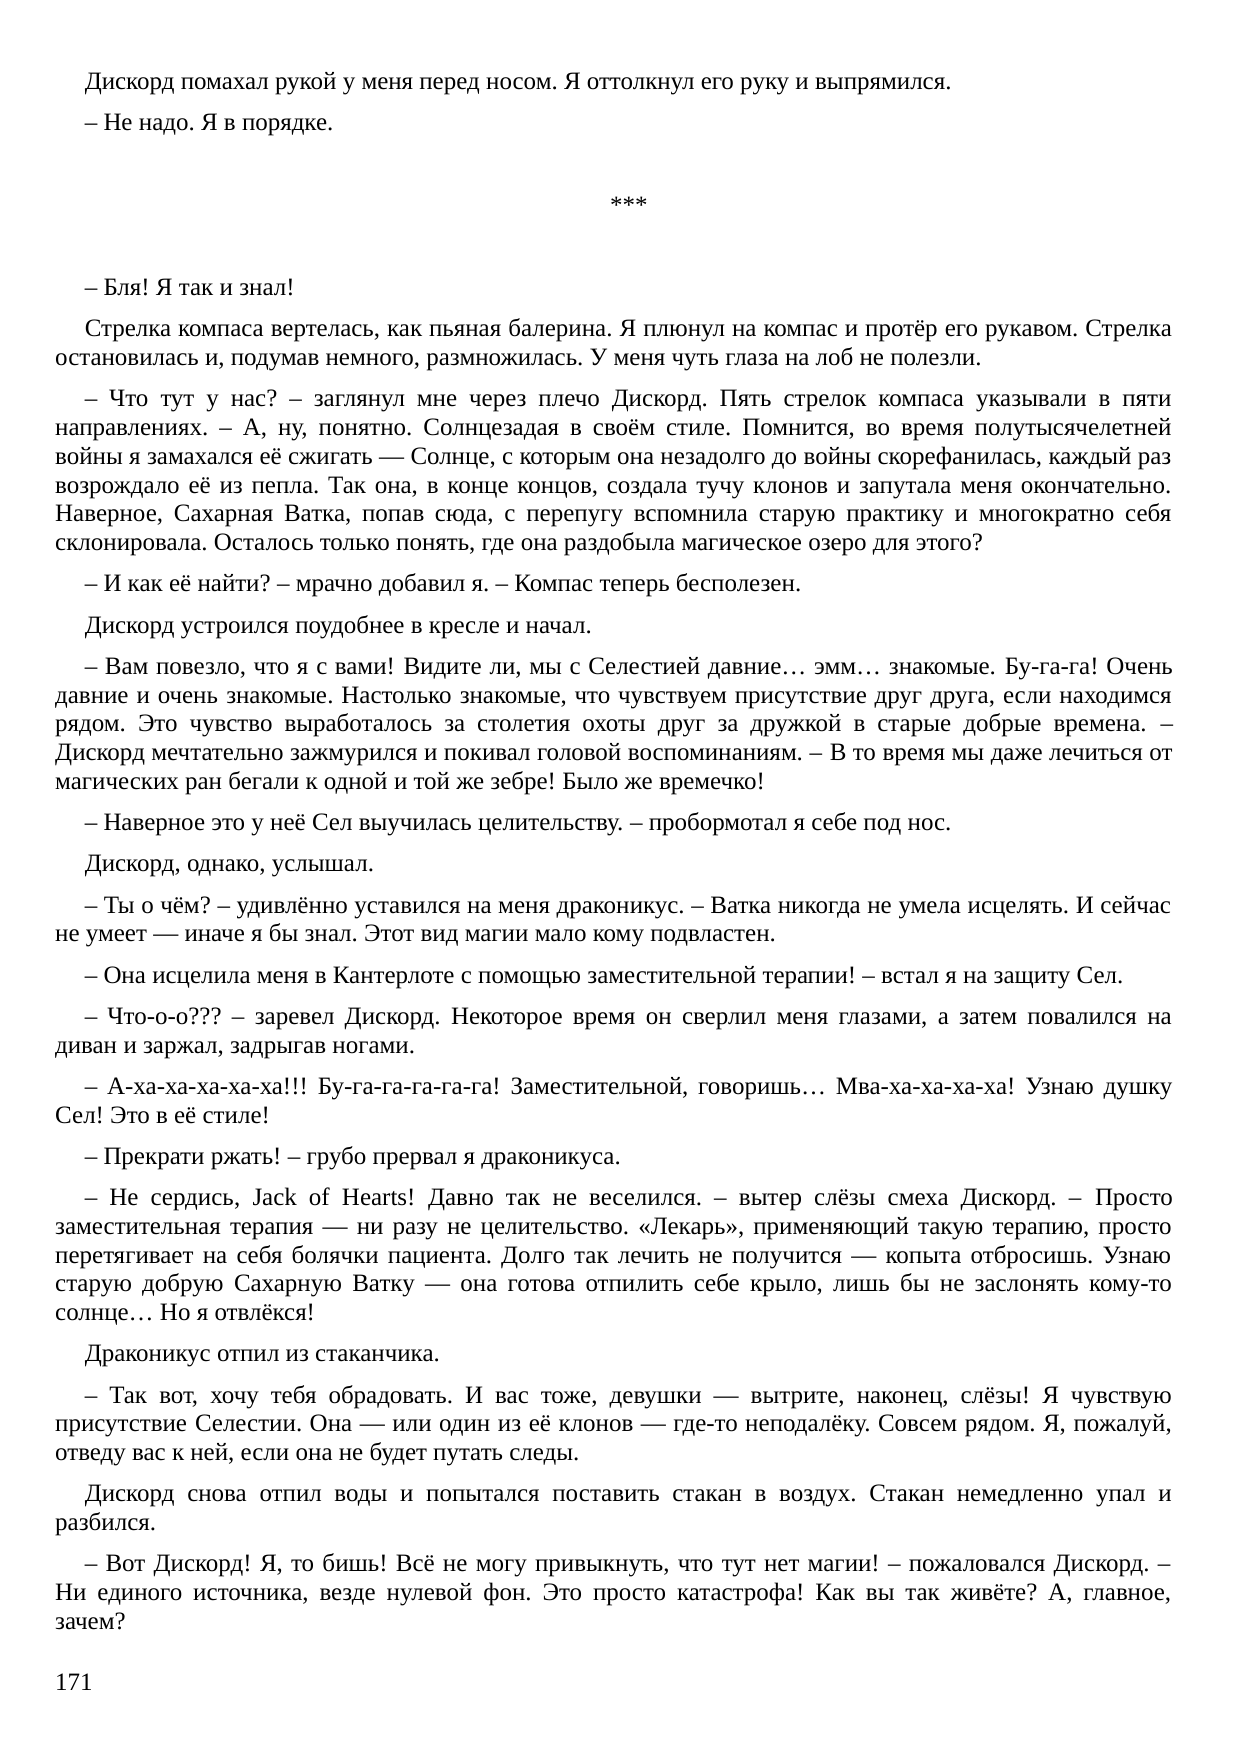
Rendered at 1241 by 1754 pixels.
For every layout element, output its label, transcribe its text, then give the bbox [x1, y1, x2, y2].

text – Вот Дискорд! Я, то бишь! Всё не могу привыкнуть, что тут нет магии! – пожаловался Дискорд. – Ни единого источника, везде нулевой фон. Это просто катастрофа! Как вы так живёте? А, главное, зачем? [55, 1548, 1173, 1635]
text *** [55, 190, 1173, 218]
text Дискорд помахал рукой у меня перед носом. Я оттолкнул его руку и выпрямился. [55, 66, 1173, 95]
text – Наверное это у неё Сел выучилась целительству. – пробормотал я себе под нос. [55, 807, 1173, 836]
text – Не надо. Я в порядке. [55, 107, 1173, 136]
text – Не сердись, Jack of Hearts! Давно так не веселился. – вытер слёзы смеха Дискорд. – Просто заместительная терапия — ни разу не целительство. «Лекарь», применяющий такую терапию, просто перетягивает на себя болячки пациента. Долго так лечить не получится — копыта отбросишь. Узнаю старую добрую Сахарную Ватку — она готова отпилить себе крыло, лишь бы не заслонять кому-то солнце… Но я отвлёкся! [55, 1182, 1173, 1326]
text – Что-о-о??? – заревел Дискорд. Некоторое время он сверлил меня глазами, а затем повалился на диван и заржал, задрыгав ногами. [55, 1001, 1173, 1058]
text – Она исцелила меня в Кантерлоте с помощью заместительной терапии! – встал я на защиту Сел. [55, 960, 1173, 988]
text – Что тут у нас? – заглянул мне через плечо Дискорд. Пять стрелок компаса указывали в пяти направлениях. – А, ну, понятно. Солнцезадая в своём стиле. Помнится, во время полутысячелетней войны я замахался её сжигать — Солнце, с которым она незадолго до войны скорефанилась, каждый раз возрождало её из пепла. Так она, в конце концов, создала тучу клонов и запутала меня окончательно. Наверное, Сахарная Ватка, попав сюда, с перепугу вспомнила старую практику и многократно себя склонировала. Осталось только понять, где она раздобыла магическое озеро для этого? [55, 383, 1173, 556]
text – Вам повезло, что я с вами! Видите ли, мы с Селестией давние… эмм… знакомые. Бу-га-га! Очень давние и очень знакомые. Настолько знакомые, что чувствуем присутствие друг друга, если находимся рядом. Это чувство выработалось за столетия охоты друг за дружкой в старые добрые времена. – Дискорд мечтательно зажмурился и покивал головой воспоминаниям. – В то время мы даже лечиться от магических ран бегали к одной и той же зебре! Было же времечко! [55, 651, 1173, 795]
text – Так вот, хочу тебя обрадовать. И вас тоже, девушки — вытрите, наконец, слёзы! Я чувствую присутствие Селестии. Она — или один из её клонов — где-то неподалёку. Совсем рядом. Я, пожалуй, отведу вас к ней, если она не будет путать следы. [55, 1380, 1173, 1466]
text – И как её найти? – мрачно добавил я. – Компас теперь бесполезен. [55, 568, 1173, 597]
text Дискорд, однако, услышал. [55, 848, 1173, 877]
text – Бля! Я так и знал! [55, 272, 1173, 301]
text – А-ха-ха-ха-ха-ха!!! Бу-га-га-га-га-га! Заместительной, говоришь… Мва-ха-ха-ха-ха! Узнаю душку Сел! Это в её стиле! [55, 1071, 1173, 1128]
text Дискорд снова отпил воды и попытался поставить стакан в воздух. Стакан немедленно упал и разбился. [55, 1478, 1173, 1536]
text Дискорд устроился поудобнее в кресле и начал. [55, 610, 1173, 638]
text – Прекрати ржать! – грубо прервал я драконикуса. [55, 1141, 1173, 1170]
text – Ты о чём? – удивлённо уставился на меня драконикус. – Ватка никогда не умела исцелять. И сейчас не умеет — иначе я бы знал. Этот вид магии мало кому подвластен. [55, 890, 1173, 947]
text Стрелка компаса вертелась, как пьяная балерина. Я плюнул на компас и протёр его рукавом. Стрелка остановилась и, подумав немного, размножилась. У меня чуть глаза на лоб не полезли. [55, 313, 1173, 371]
text Драконикус отпил из стаканчика. [55, 1338, 1173, 1367]
